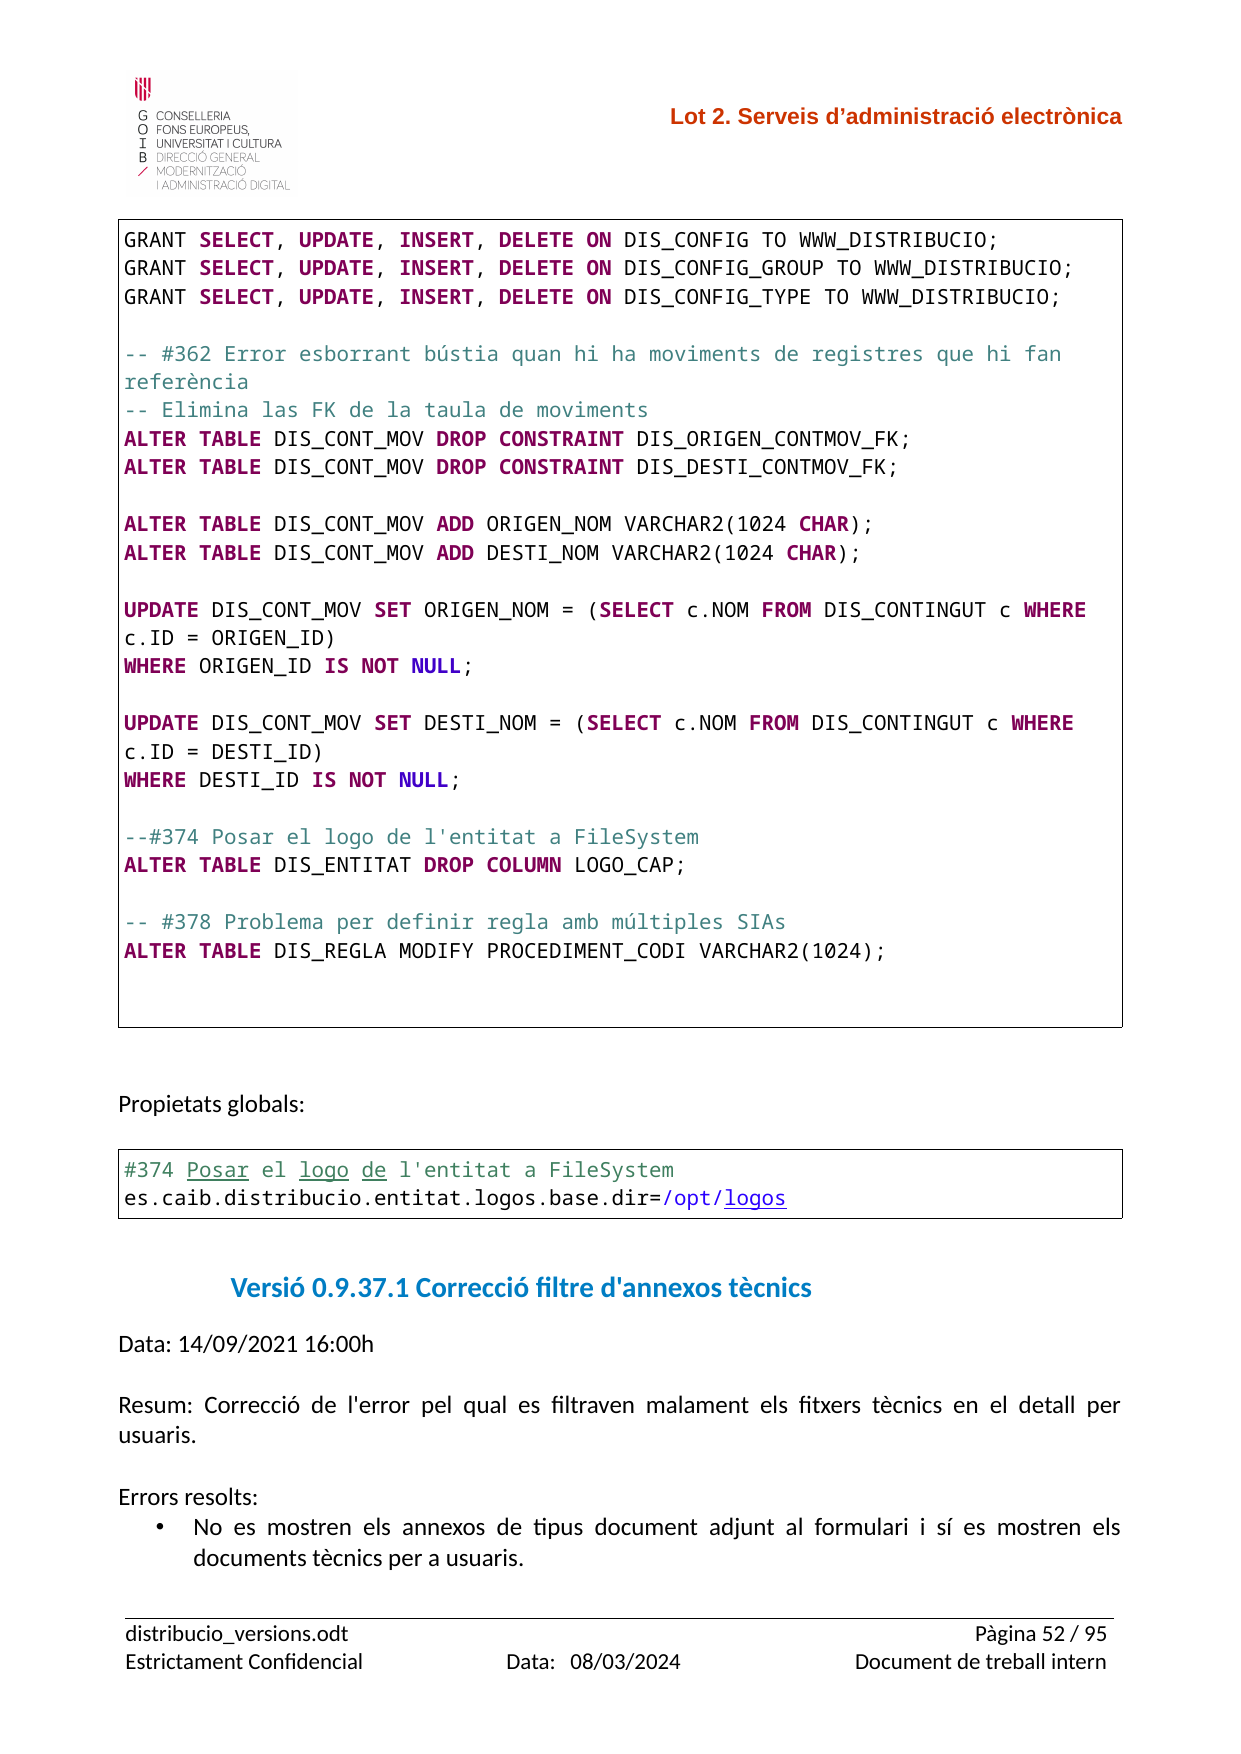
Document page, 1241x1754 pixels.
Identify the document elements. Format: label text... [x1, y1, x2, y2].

text Resum: Correcció de l'error pel qual es filtraven malament els fitxers tècnics en el detall per usuaris. [118, 1389, 1122, 1450]
subtitle Versió 0.9.37.1 Correcció filtre d'annexos tècnics [153, 1269, 1122, 1304]
text Propietats globals: [118, 1088, 1122, 1119]
picture [126, 70, 299, 197]
text Errors resolts: [118, 1481, 1122, 1511]
table_header #374 Posar el logo de l'entitat a FileSystem es.caib.distribucio.entitat.logos.base.dir=/opt/logos [119, 1150, 1122, 1218]
list No es mostren els annexos de tipus document adjunt al formulari i sí es mostren els documents tècnics per a usuaris. [156, 1511, 1122, 1572]
text Data: 14/09/2021 16:00h [118, 1328, 1122, 1359]
table_header GRANT SELECT, UPDATE, INSERT, DELETE ON DIS_CONFIG TO WWW_DISTRIBUCIO; GRANT SELECT, UPDATE, INSERT, DELETE ON DIS_CONFIG_GROUP TO WWW_DISTRIBUCIO; GRANT SELECT, UPDATE, INSERT, DELETE ON DIS_CONFIG_TYPE TO WWW_DISTRIBUCIO; -- #362 Error esborrant bústia quan hi ha moviments de registres que hi fan referència -- Elimina las FK de la taula de moviments ALTER TABLE DIS_CONT_MOV DROP CONSTRAINT DIS_ORIGEN_CONTMOV_FK; ALTER TABLE DIS_CONT_MOV DROP CONSTRAINT DIS_DESTI_CONTMOV_FK; ALTER TABLE DIS_CONT_MOV ADD ORIGEN_NOM VARCHAR2(1024 CHAR); ALTER TABLE DIS_CONT_MOV ADD DESTI_NOM VARCHAR2(1024 CHAR); UPDATE DIS_CONT_MOV SET ORIGEN_NOM = (SELECT c.NOM FROM DIS_CONTINGUT c WHERE c.ID = ORIGEN_ID) WHERE ORIGEN_ID IS NOT NULL; UPDATE DIS_CONT_MOV SET DESTI_NOM = (SELECT c.NOM FROM DIS_CONTINGUT c WHERE c.ID = DESTI_ID) WHERE DESTI_ID IS NOT NULL; --#374 Posar el logo de l'entitat a FileSystem ALTER TABLE DIS_ENTITAT DROP COLUMN LOGO_CAP; -- #378 Problema per definir regla amb múltiples SIAs ALTER TABLE DIS_REGLA MODIFY PROCEDIMENT_CODI VARCHAR2(1024); [119, 220, 1122, 1027]
